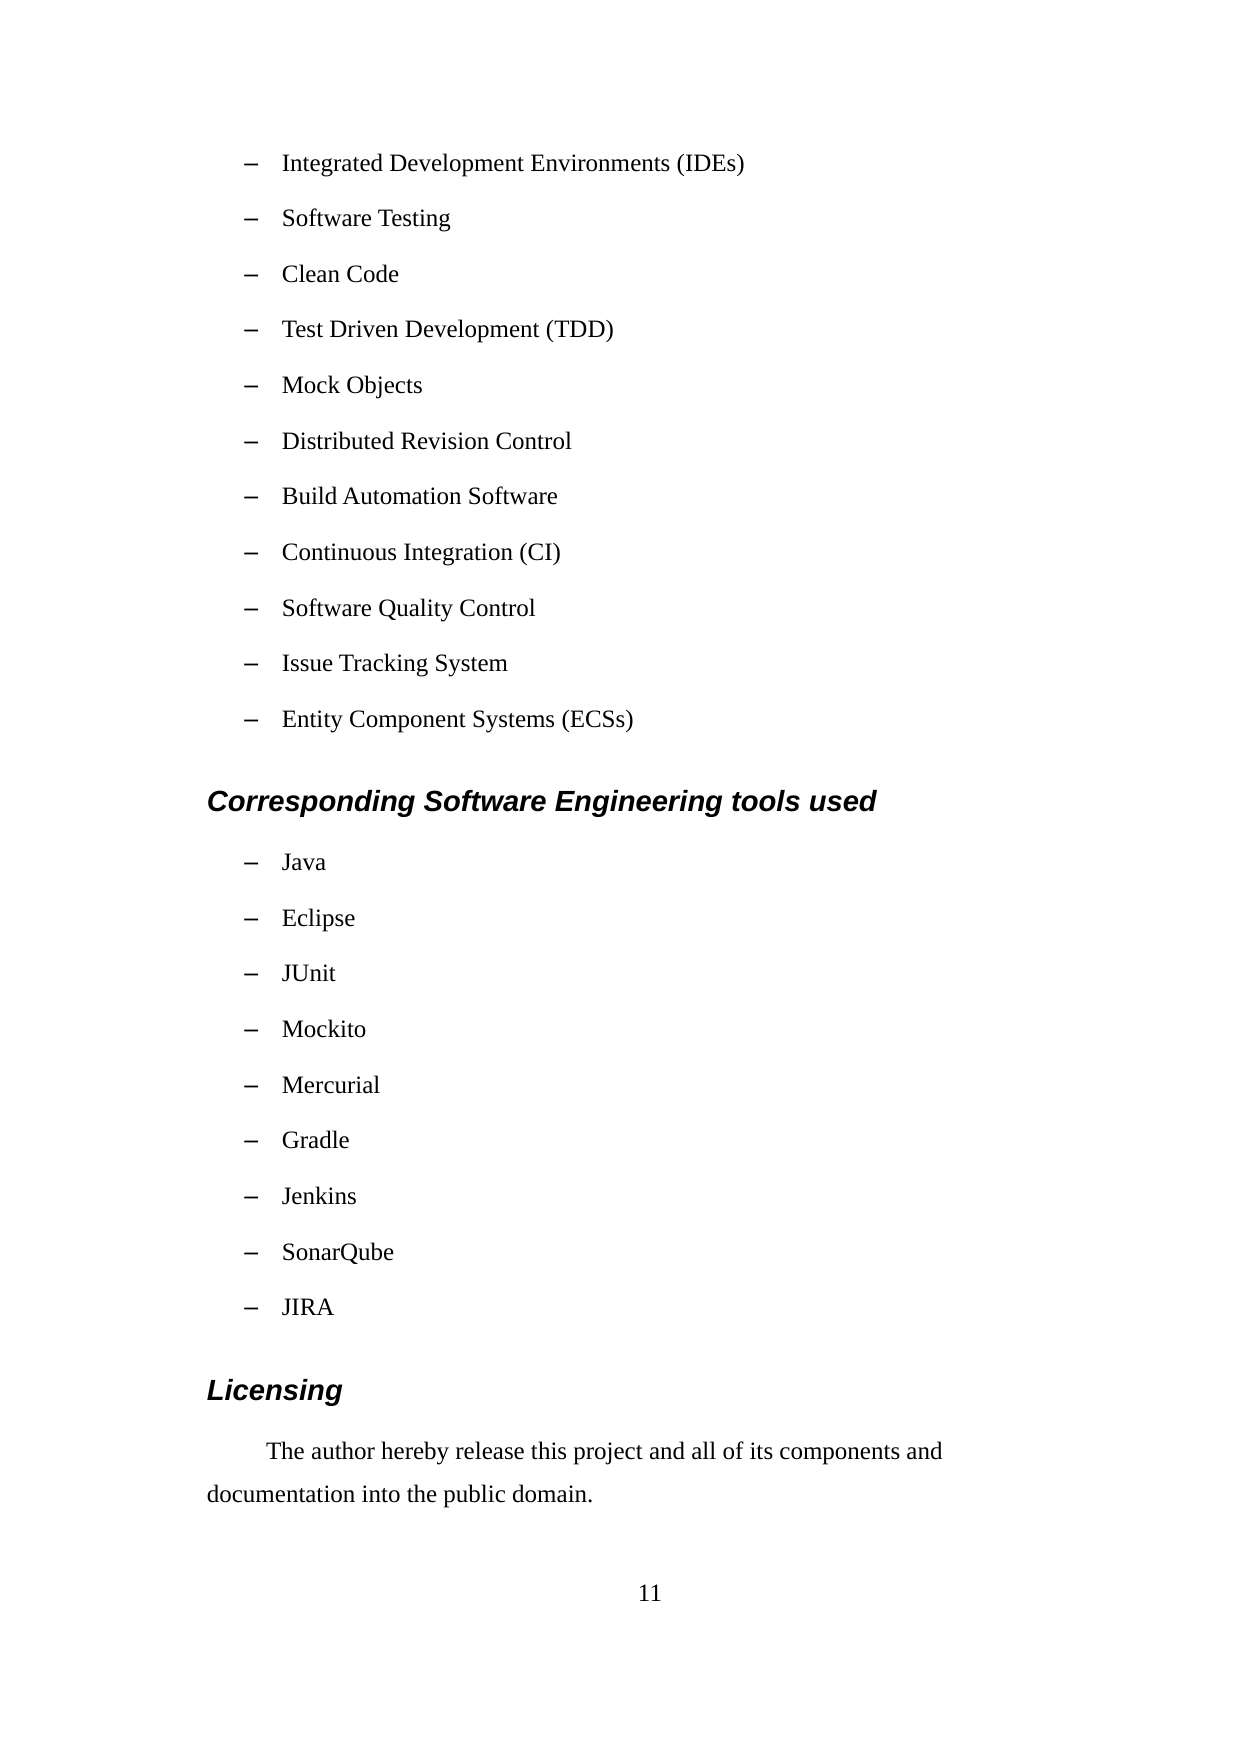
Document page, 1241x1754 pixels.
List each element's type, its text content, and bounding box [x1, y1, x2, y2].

list Software Quality Control [244, 593, 1093, 621]
list Build Automation Software [244, 481, 1093, 510]
list Issue Tracking System [244, 648, 1093, 677]
list Java [244, 847, 1093, 876]
list Mock Objects [244, 370, 1093, 399]
list Continuous Integration (CI) [244, 537, 1093, 566]
list Eclipse [244, 903, 1093, 932]
list Software Testing [244, 203, 1093, 232]
list Test Driven Development (TDD) [244, 314, 1093, 343]
list Jenkins [244, 1181, 1093, 1210]
list Mercurial [244, 1070, 1093, 1098]
list JUnit [244, 958, 1093, 987]
list Clean Code [244, 259, 1093, 288]
list SonarQube [244, 1237, 1093, 1265]
list Mockito [244, 1014, 1093, 1043]
subtitle Licensing [207, 1373, 1093, 1406]
list Gradle [244, 1125, 1093, 1154]
list Distributed Revision Control [244, 426, 1093, 454]
list Integrated Development Environments (IDEs) [244, 148, 1093, 176]
list Entity Component Systems (ECSs) [244, 704, 1093, 733]
subtitle Corresponding Software Engineering tools used [207, 784, 1093, 818]
list JIRA [244, 1292, 1093, 1321]
text The author hereby release this project and all of its components and documentation into the public domain. [207, 1436, 1093, 1508]
